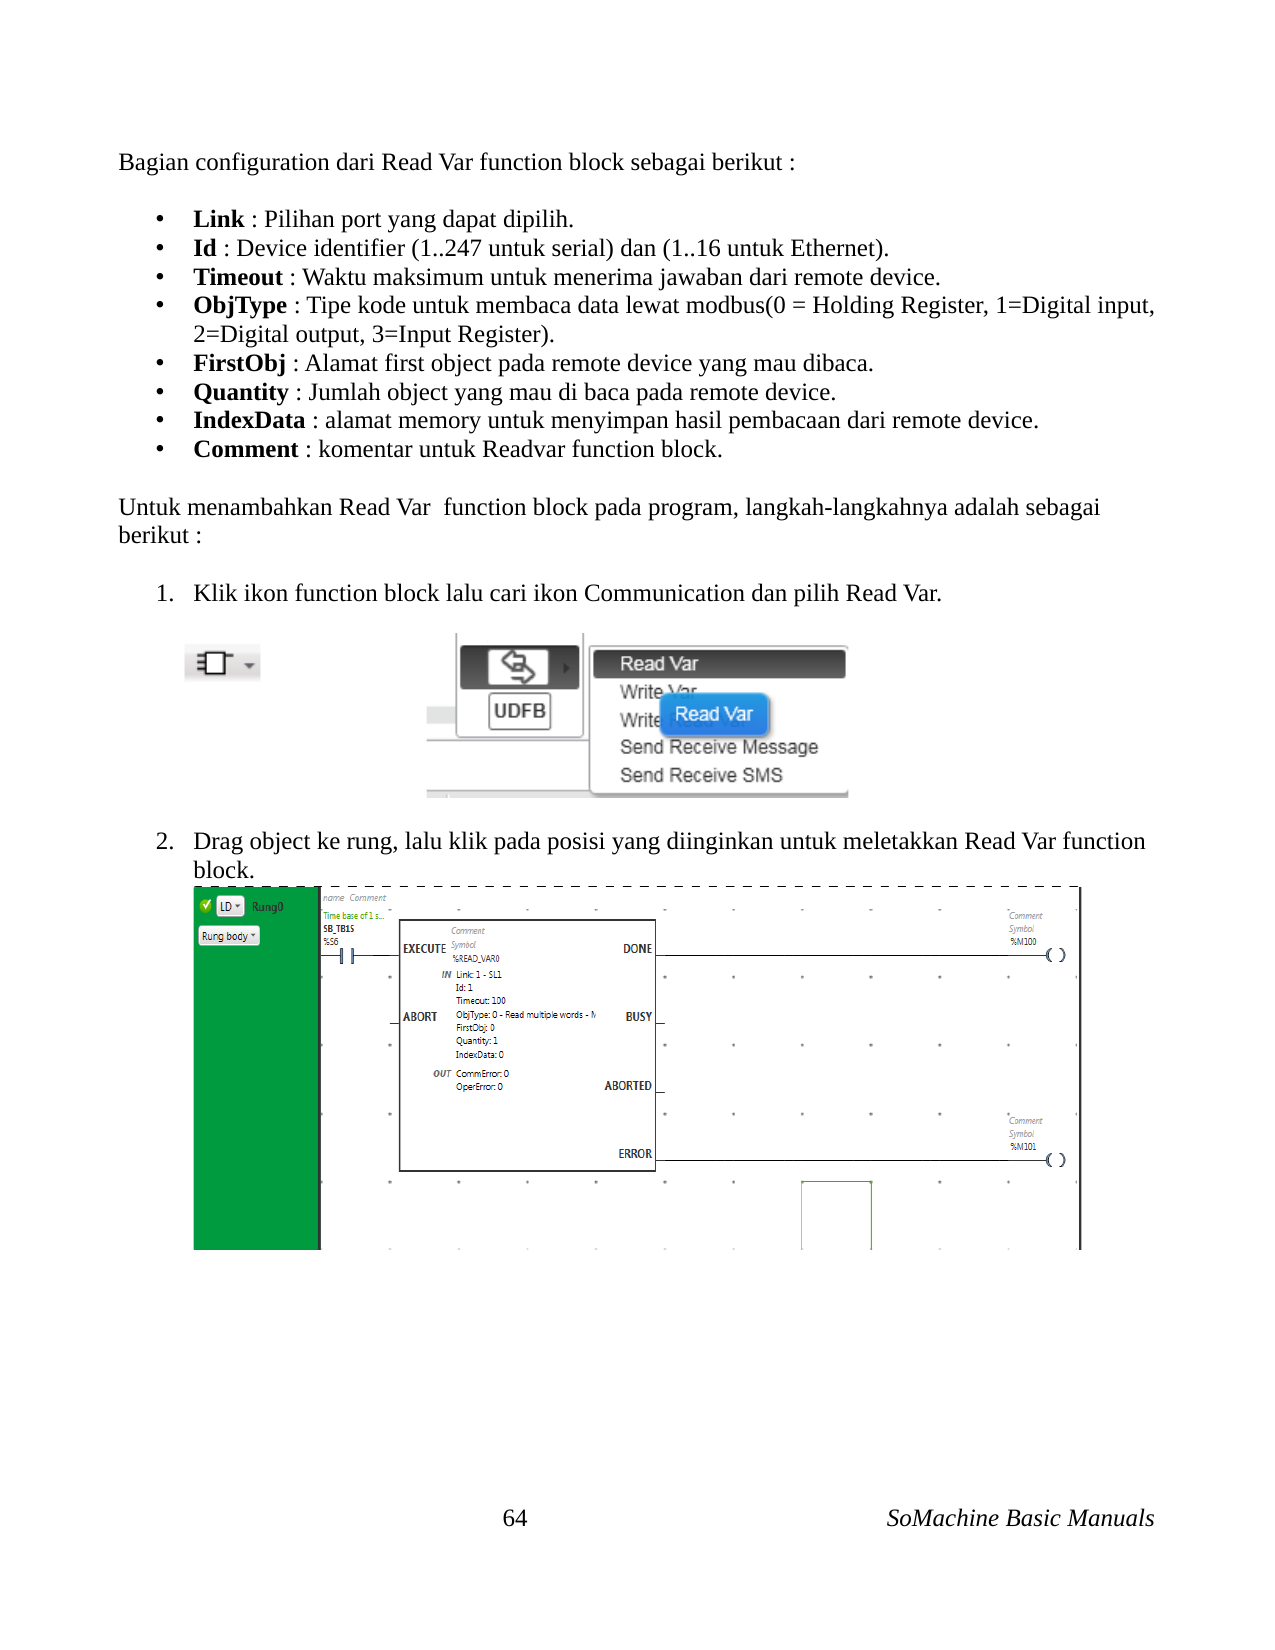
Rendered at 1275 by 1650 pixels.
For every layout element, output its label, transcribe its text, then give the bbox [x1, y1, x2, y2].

picture [193, 883, 1082, 1250]
list Link : Pilihan port yang dapat dipilih. [156, 204, 1157, 233]
list Comment : komentar untuk Readvar function block. [156, 434, 1157, 463]
text Untuk menambahkan Read Var function block pada program, langkah-langkahnya adalah sebagai berikut : [118, 492, 1157, 549]
list Id : Device identifier (1..247 untuk serial) dan (1..16 untuk Ethernet). [156, 233, 1157, 262]
picture [426, 633, 849, 798]
picture [177, 639, 267, 689]
list ObjType : Tipe kode untuk membaca data lewat modbus(0 = Holding Register, 1=Digital input, 2=Digital output, 3=Input Register). [156, 291, 1157, 348]
list Timeout : Waktu maksimum untuk menerima jawaban dari remote device. [156, 262, 1157, 291]
list Klik ikon function block lalu cari ikon Communication dan pilih Read Var. [156, 578, 1157, 607]
list IndexData : alamat memory untuk menyimpan hasil pembacaan dari remote device. [156, 406, 1157, 434]
text Bagian configuration dari Read Var function block sebagai berikut : [118, 147, 1157, 176]
list Quantity : Jumlah object yang mau di baca pada remote device. [156, 377, 1157, 406]
list FirstObj : Alamat first object pada remote device yang mau dibaca. [156, 348, 1157, 377]
list Drag object ke rung, lalu klik pada posisi yang diinginkan untuk meletakkan Read Var function block. [156, 826, 1157, 884]
